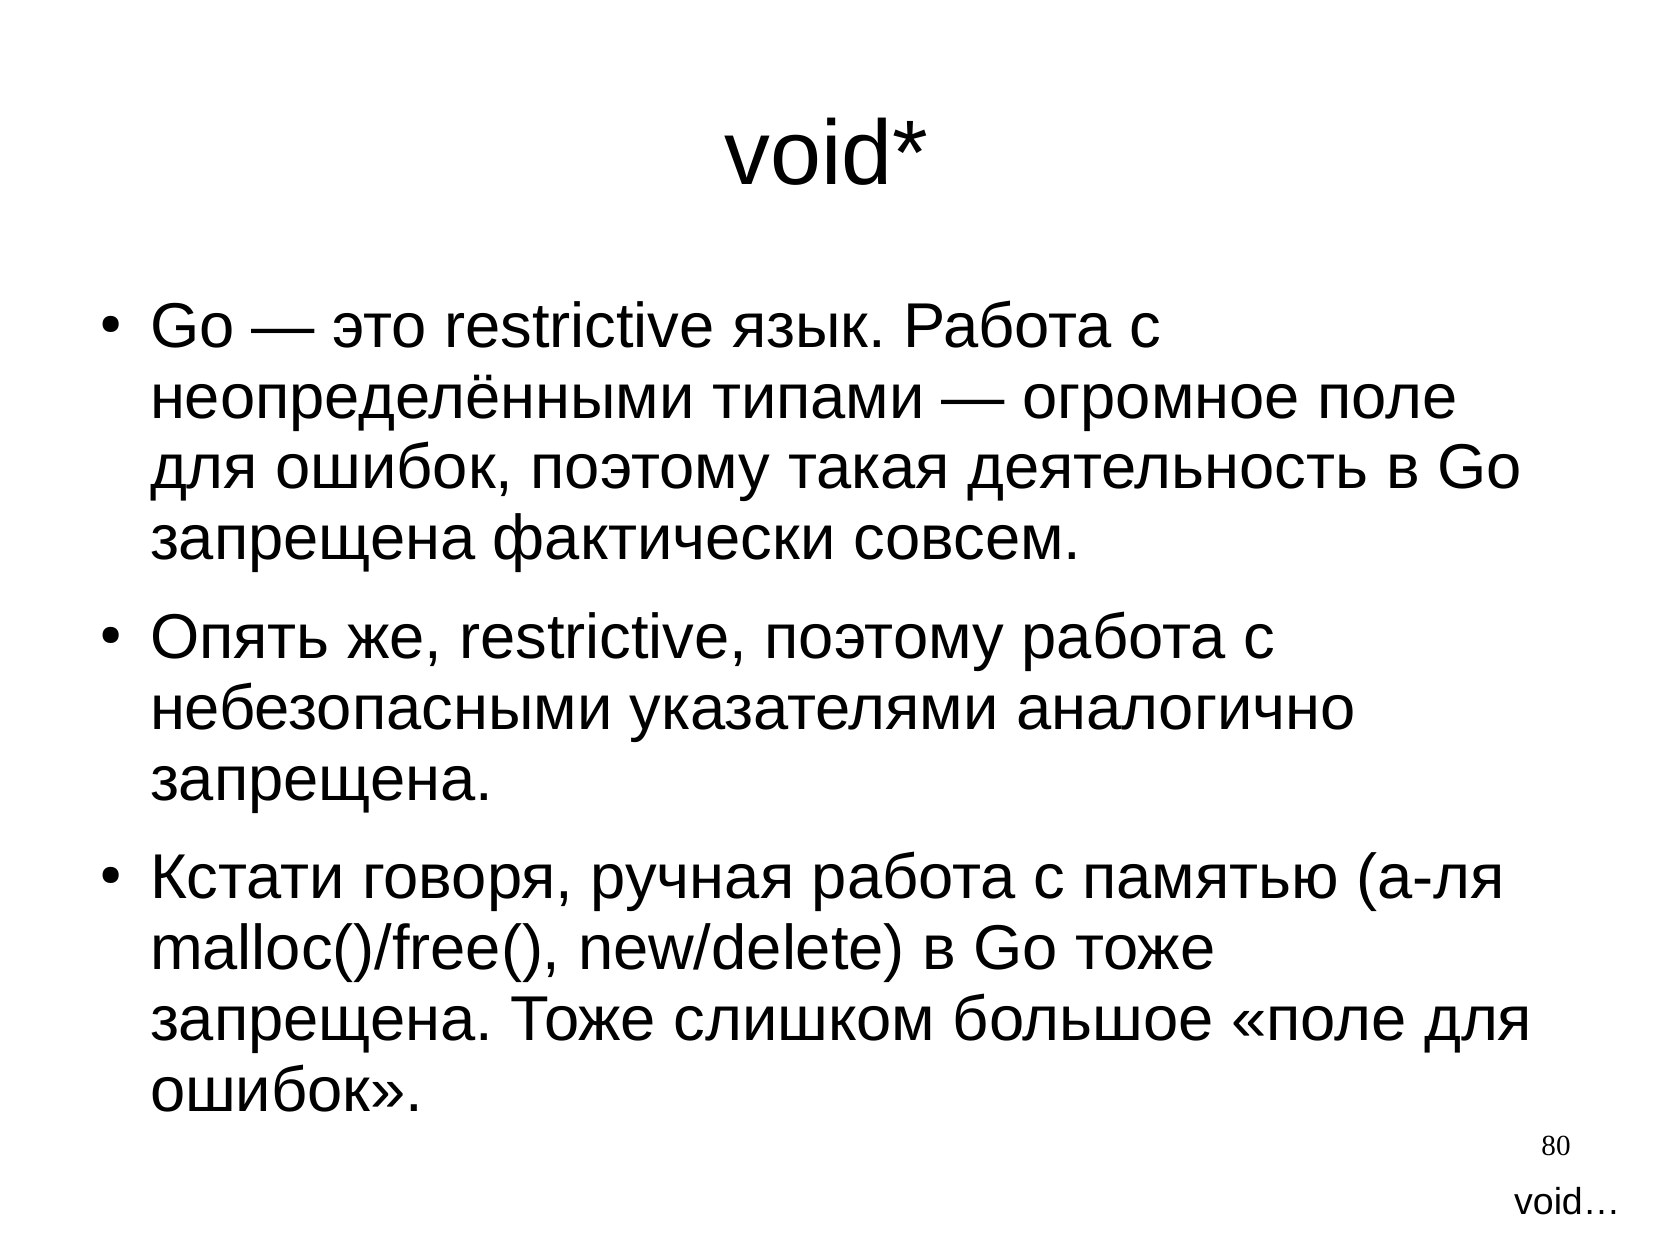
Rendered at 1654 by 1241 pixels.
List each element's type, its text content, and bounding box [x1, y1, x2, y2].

text_box void… [1499, 1173, 1636, 1231]
list Go — это restrictive язык. Работа с неопределёнными типами — огромное поле для ошибок, поэтому такая деятельность в Go запрещена фактически совсем. Опять же, restrictive, поэтому работа с небезопасными указателями аналогично запрещена. Кстати говоря, ручная работа с памятью (а-ля malloc()/free(), new/delete) в Go тоже запрещена. Тоже слишком большое «поле для ошибок». [82, 290, 1571, 1126]
title void* [82, 49, 1571, 257]
